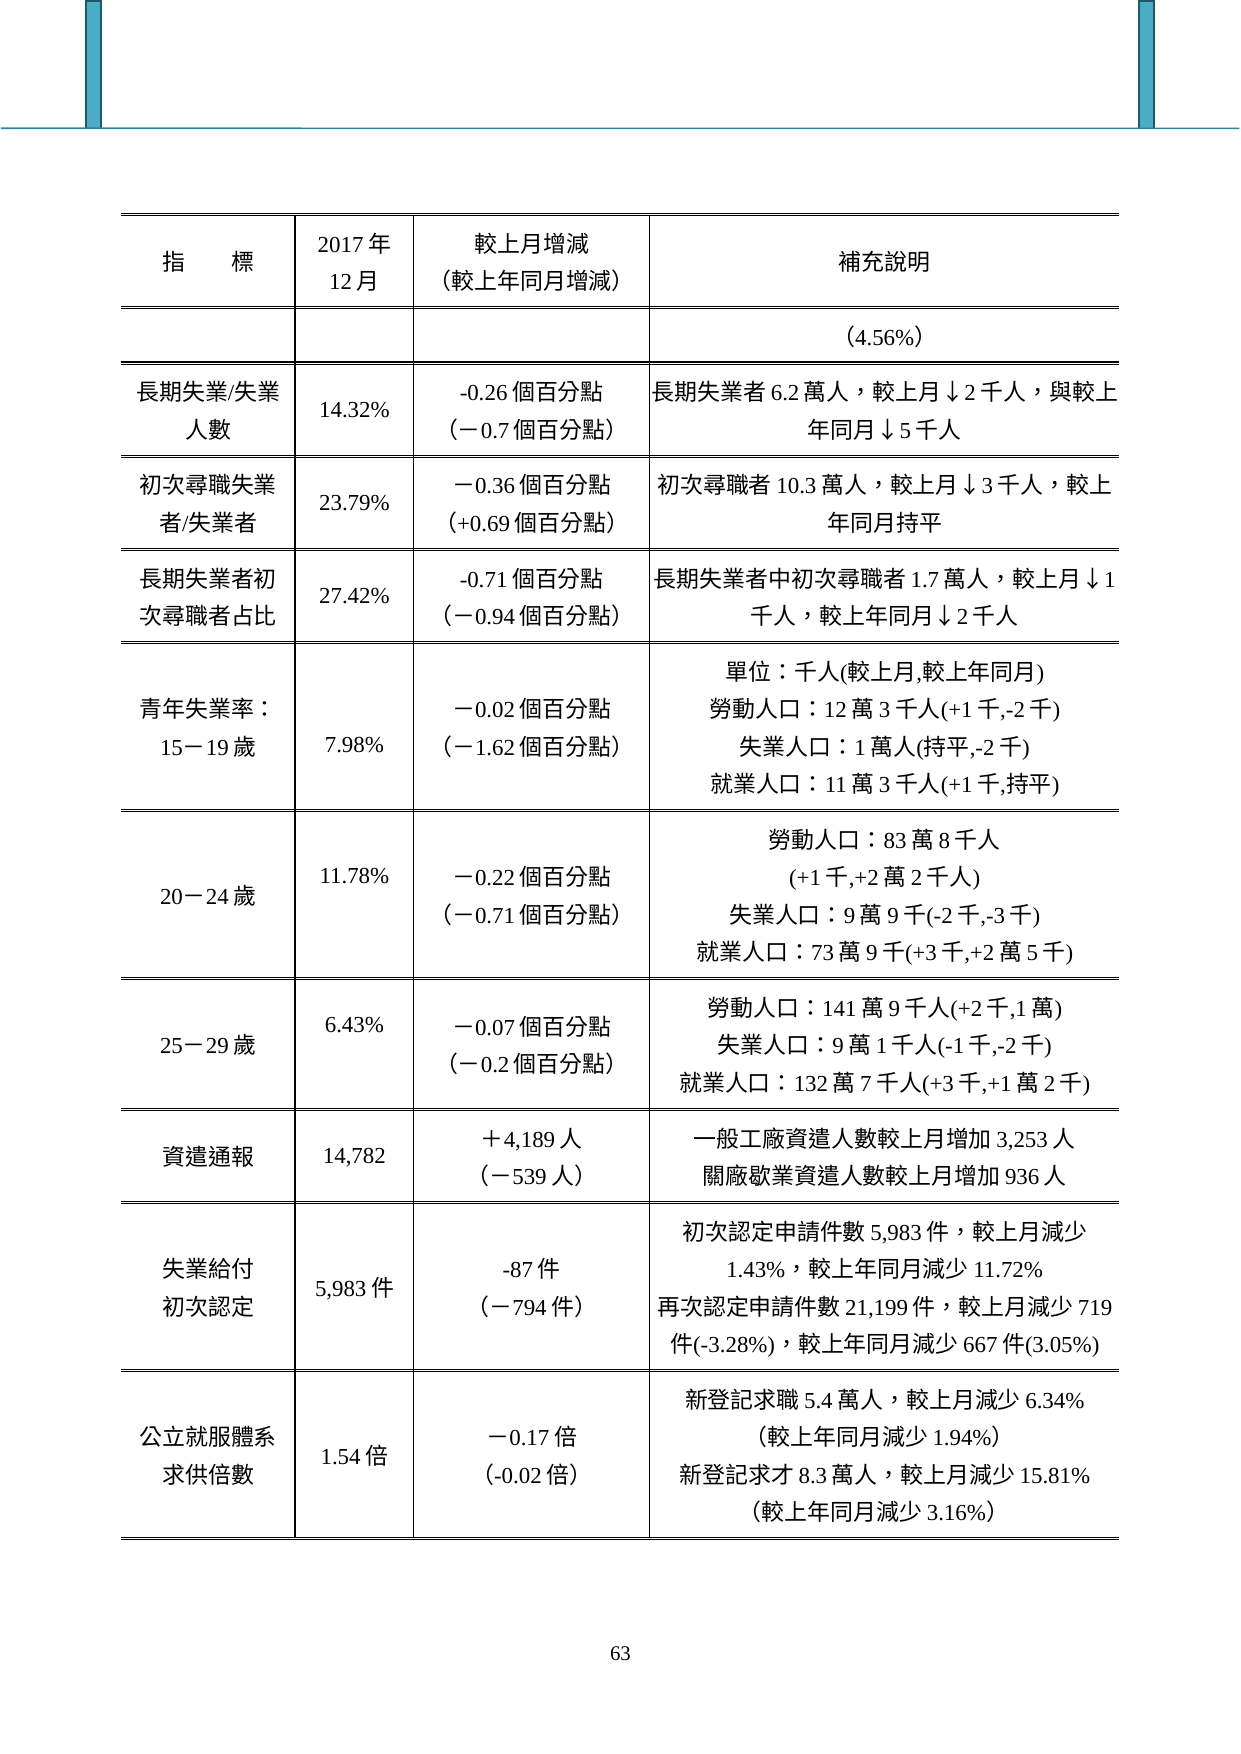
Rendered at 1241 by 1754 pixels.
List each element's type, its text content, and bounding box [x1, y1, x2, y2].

table_cell [121, 309, 294, 361]
table_cell 長期失業/失業人數 [121, 365, 294, 454]
table_cell －0.36個百分點 （+0.69個百分點） [414, 458, 649, 548]
table_cell 資遣通報 [121, 1111, 294, 1201]
table_cell 長期失業者初次尋職者占比 [121, 551, 294, 641]
table_cell 7.98% [296, 644, 413, 809]
table_cell [414, 309, 649, 361]
table_cell 單位：千人(較上月,較上年同月) 勞動人口：12萬3千人(+1千,-2千) 失業人口：1萬人(持平,-2千) 就業人口：11萬3千人(+1千,持平) [650, 644, 1119, 809]
table_cell 公立就服體系求供倍數 [121, 1372, 294, 1537]
table_header 2017年 12月 [296, 216, 413, 306]
table_cell 20－24歲 [121, 812, 294, 977]
table_cell 25－29歲 [121, 980, 294, 1108]
table_cell －0.22個百分點 （－0.71個百分點） [414, 812, 649, 977]
table_cell －0.07個百分點 （－0.2個百分點） [414, 980, 649, 1108]
table_header 較上月增減 （較上年同月增減） [414, 216, 649, 306]
table_cell -0.71個百分點 （－0.94個百分點） [414, 551, 649, 641]
table_cell 6.43% [296, 980, 413, 1108]
table_cell 14.32% [296, 365, 413, 454]
table_cell 一般工廠資遣人數較上月增加3,253人 關廠歇業資遣人數較上月增加936人 [650, 1111, 1119, 1201]
table_header 指 標 [121, 216, 294, 306]
table_cell 青年失業率： 15－19歲 [121, 644, 294, 809]
table_cell 23.79% [296, 458, 413, 548]
table_cell -0.26個百分點 （－0.7個百分點） [414, 365, 649, 454]
table_cell 初次認定申請件數5,983件，較上月減少1.43%，較上年同月減少11.72% 再次認定申請件數21,199件，較上月減少719件(-3.28%)，較上年同月減少667件(3.05%) [650, 1204, 1119, 1369]
table_cell 長期失業者6.2萬人，較上月↓2千人，與較上年同月↓5千人 [650, 365, 1119, 454]
table_cell 勞動人口：83萬8千人 (+1千,+2萬2千人) 失業人口：9萬9千(-2千,-3千) 就業人口：73萬9千(+3千,+2萬5千) [650, 812, 1119, 977]
table_cell 勞動人口：141萬9千人(+2千,1萬) 失業人口：9萬1千人(-1千,-2千) 就業人口：132萬7千人(+3千,+1萬2千) [650, 980, 1119, 1108]
table_cell 1.54倍 [296, 1372, 413, 1537]
table_cell －0.17倍 （-0.02倍） [414, 1372, 649, 1537]
table_cell 27.42% [296, 551, 413, 641]
table_cell 初次尋職失業者/失業者 [121, 458, 294, 548]
table_cell 長期失業者中初次尋職者1.7萬人，較上月↓1千人，較上年同月↓2千人 [650, 551, 1119, 641]
table_cell 14,782 [296, 1111, 413, 1201]
table_cell 11.78% [296, 812, 413, 977]
table_cell ＋4,189人 （－539人） [414, 1111, 649, 1201]
table_cell 5,983件 [296, 1204, 413, 1369]
table_cell 新登記求職5.4萬人，較上月減少6.34% （較上年同月減少1.94%） 新登記求才8.3萬人，較上月減少15.81% （較上年同月減少3.16%） [650, 1372, 1119, 1537]
table_cell 初次尋職者10.3萬人，較上月↓3千人，較上年同月持平 [650, 458, 1119, 548]
table_cell -87件 （－794件） [414, 1204, 649, 1369]
table_cell [296, 309, 413, 361]
table_cell （4.56%） [650, 309, 1119, 361]
table_cell 失業給付 初次認定 [121, 1204, 294, 1369]
table_header 補充說明 [650, 216, 1119, 306]
table_cell －0.02個百分點 （－1.62個百分點） [414, 644, 649, 809]
